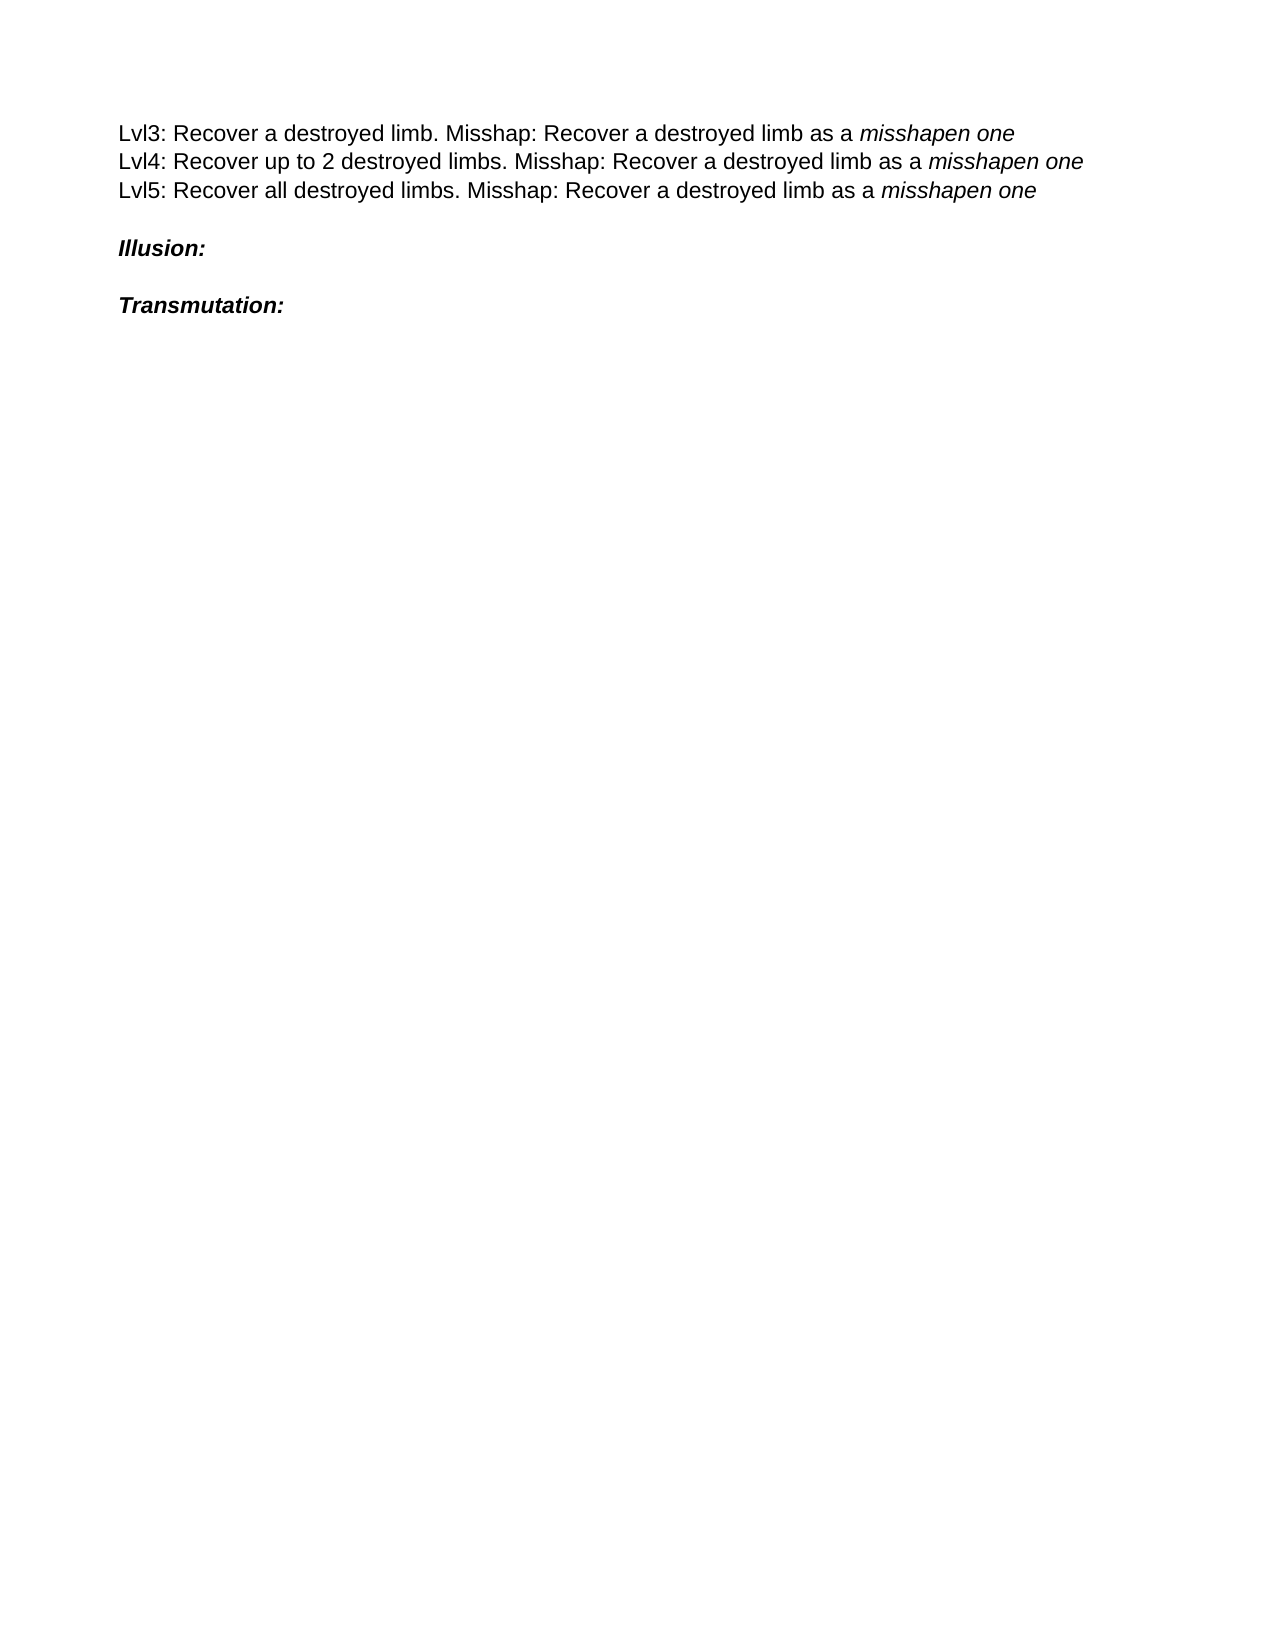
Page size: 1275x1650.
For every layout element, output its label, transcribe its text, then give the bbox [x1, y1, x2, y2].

text Illusion: Transmutation: [118, 233, 1157, 377]
text Lvl3: Recover a destroyed limb. Misshap: Recover a destroyed limb as a misshapen one Lvl4: Recover up to 2 destroyed limbs. Misshap: Recover a destroyed limb as a misshapen one [118, 118, 1157, 176]
text Lvl5: Recover all destroyed limbs. Misshap: Recover a destroyed limb as a misshapen one [118, 176, 1157, 204]
